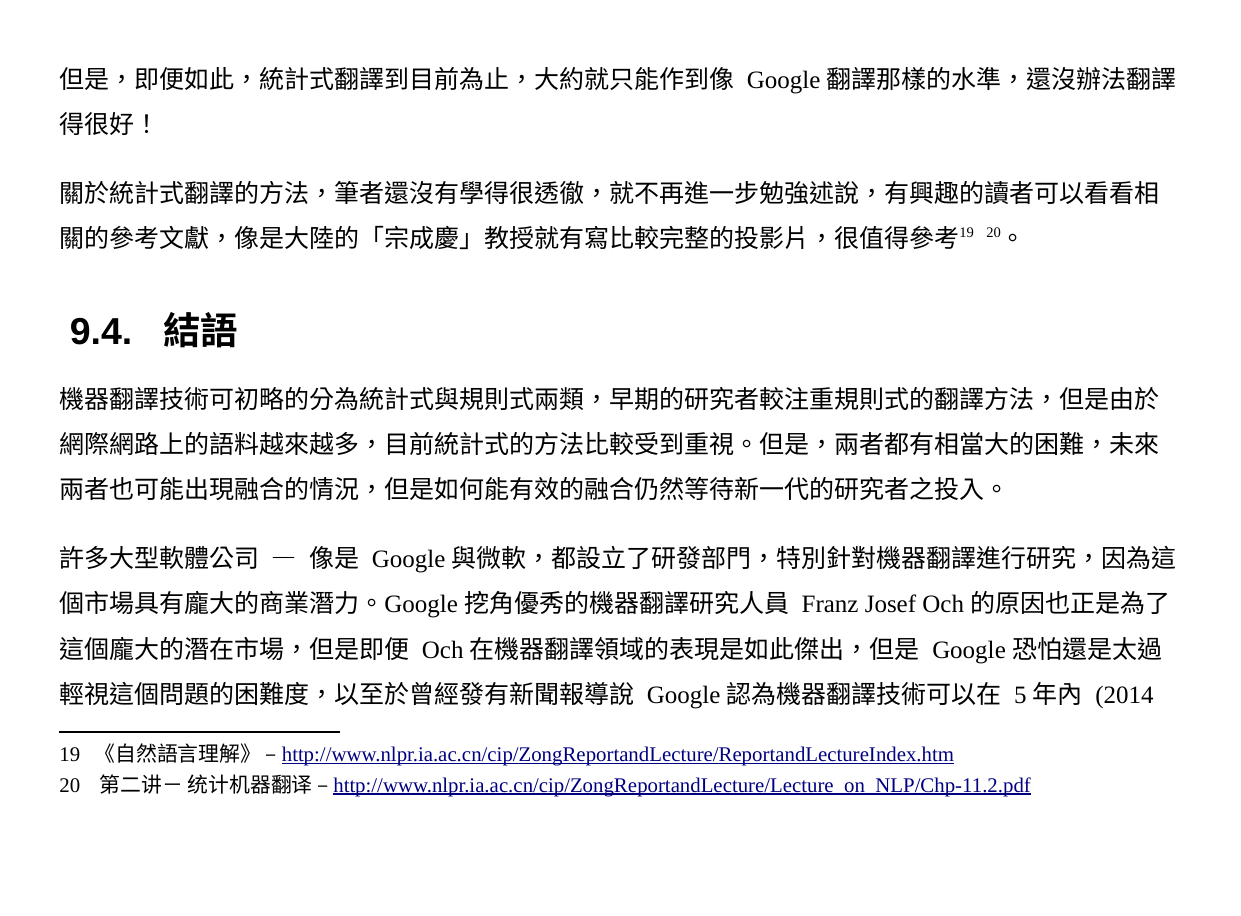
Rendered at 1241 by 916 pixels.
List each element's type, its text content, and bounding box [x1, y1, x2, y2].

text 《自然語言理解》 – http://www.nlpr.ia.ac.cn/cip/ZongReportandLecture/ReportandLectureIndex.htm [59, 738, 1181, 768]
text 但是，即便如此，統計式翻譯到目前為止，大約就只能作到像 Google 翻譯那樣的水準，還沒辦法翻譯得很好！ [59, 59, 1181, 141]
text 第二讲－ 统计机器翻译 – http://www.nlpr.ia.ac.cn/cip/ZongReportandLecture/Lecture_on_NLP/Chp-11.2.pdf [59, 768, 1181, 798]
subtitle 結語 [59, 301, 1181, 355]
text 許多大型軟體公司 — 像是 Google 與微軟，都設立了研發部門，特別針對機器翻譯進行研究，因為這個市場具有龐大的商業潛力。Google 挖角優秀的機器翻譯研究人員 Franz Josef Och 的原因也正是為了這個龐大的潛在市場，但是即便 Och 在機器翻譯領域的表現是如此傑出，但是 Google 恐怕還是太過輕視這個問題的困難度，以至於曾經發有新聞報導說 Google 認為機器翻譯技術可以在 5 年內 (2014 [59, 539, 1181, 711]
text 機器翻譯技術可初略的分為統計式與規則式兩類，早期的研究者較注重規則式的翻譯方法，但是由於網際網路上的語料越來越多，目前統計式的方法比較受到重視。但是，兩者都有相當大的困難，未來兩者也可能出現融合的情況，但是如何能有效的融合仍然等待新一代的研究者之投入。 [59, 379, 1181, 506]
text 關於統計式翻譯的方法，筆者還沒有學得很透徹，就不再進一步勉強述說，有興趣的讀者可以看看相關的參考文獻，像是大陸的「宗成慶」教授就有寫比較完整的投影片，很值得參考 。 [59, 173, 1181, 255]
